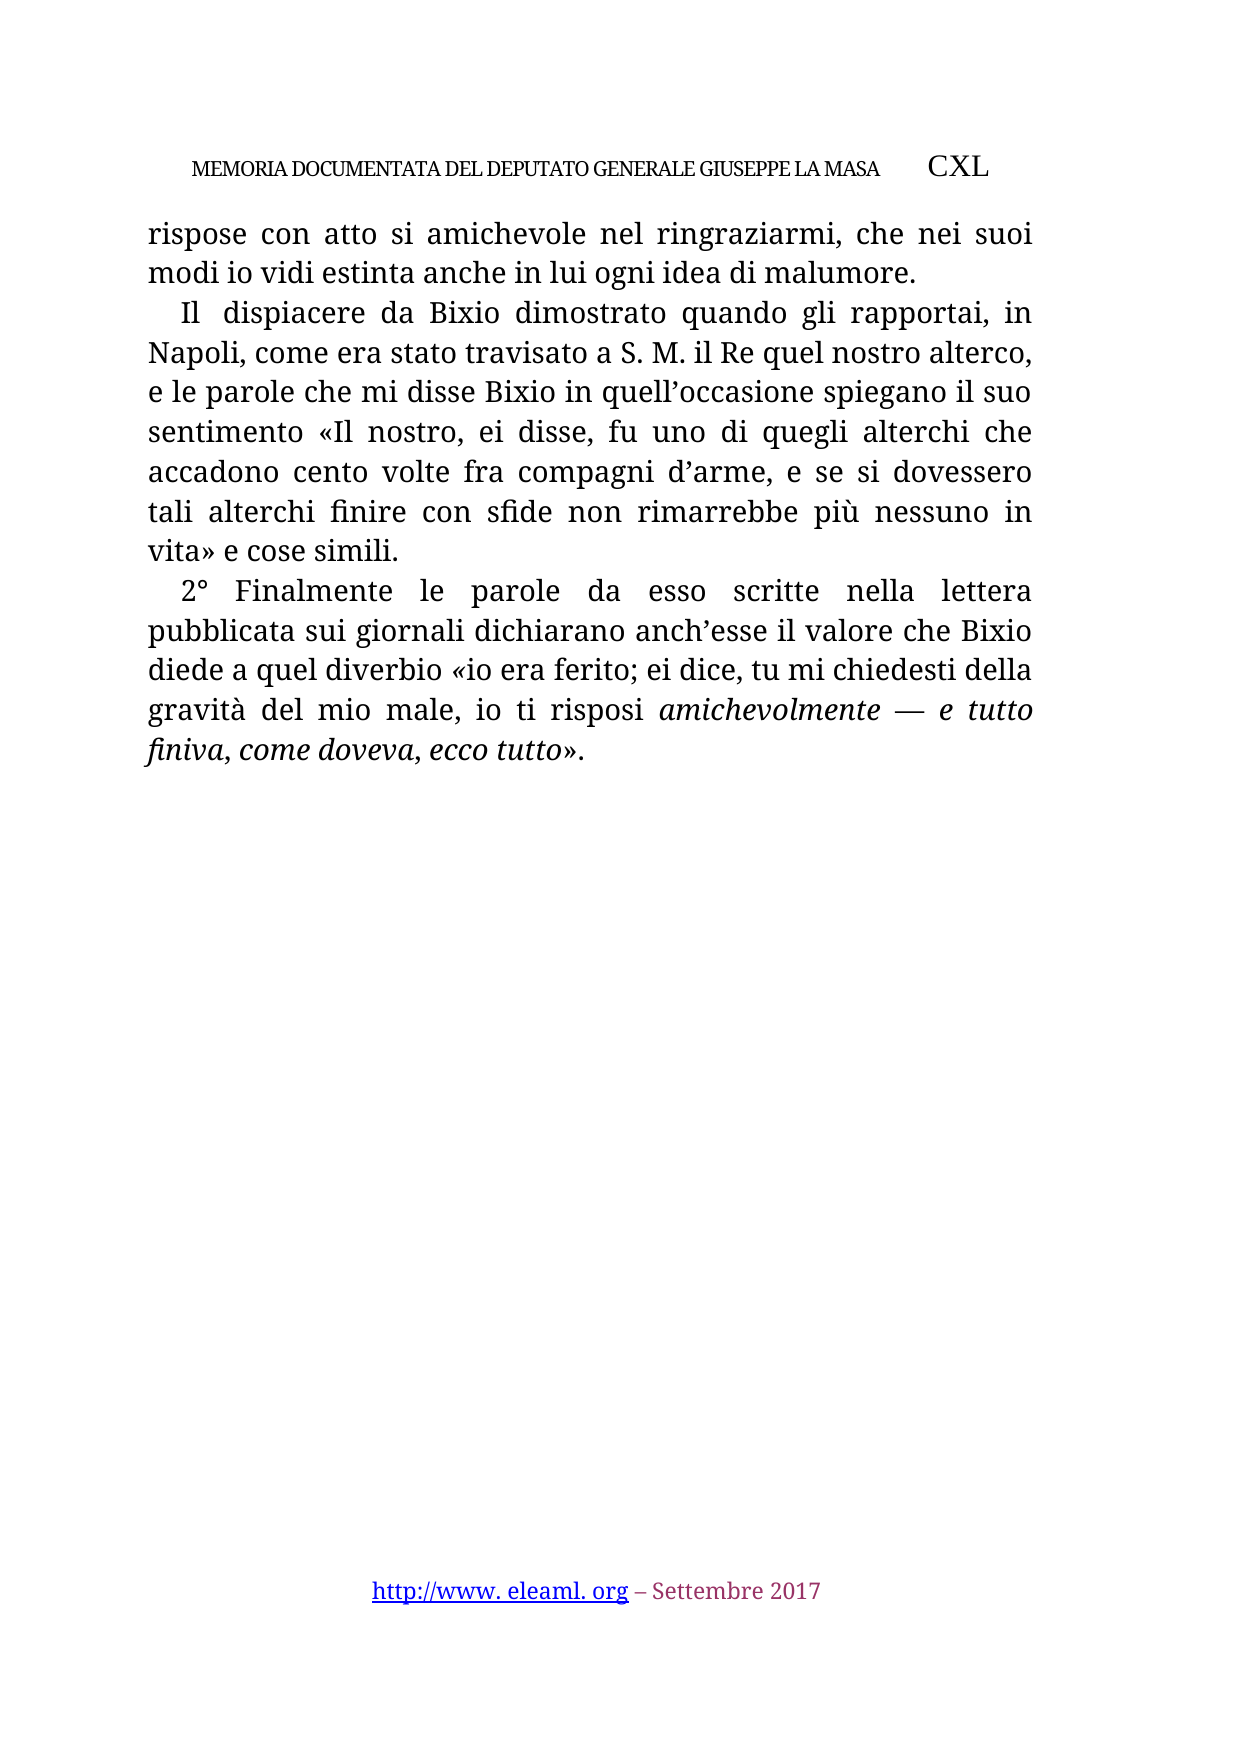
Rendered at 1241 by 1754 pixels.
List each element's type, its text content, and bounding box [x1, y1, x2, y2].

text Il dispiacere da Bixio dimostrato quando gli rapportai, in Napoli, come era stato travisato a S. M. il Re quel nostro alterco, e le parole che mi disse Bixio in quell’occasione spiegano il suo sentimento «Il nostro, ei disse, fu uno di quegli alterchi che accadono cento volte fra compagni d’arme, e se si dovessero tali alterchi finire con sfide non rimarrebbe più nessuno in vita» e cose simili. [148, 292, 1033, 570]
text 2° Finalmente le parole da esso scritte nella lettera pubblicata sui giornali dichiarano anch’esse il valore che Bixio diede a quel diverbio «io era ferito; ei dice, tu mi chiedesti della gravità del mio male, io ti risposi amichevolmente — e tutto finiva, come doveva, ecco tutto». [148, 570, 1033, 769]
text rispose con atto si amichevole nel ringraziarmi, che nei suoi modi io vidi estinta anche in lui ogni idea di malumore. [148, 213, 1033, 292]
